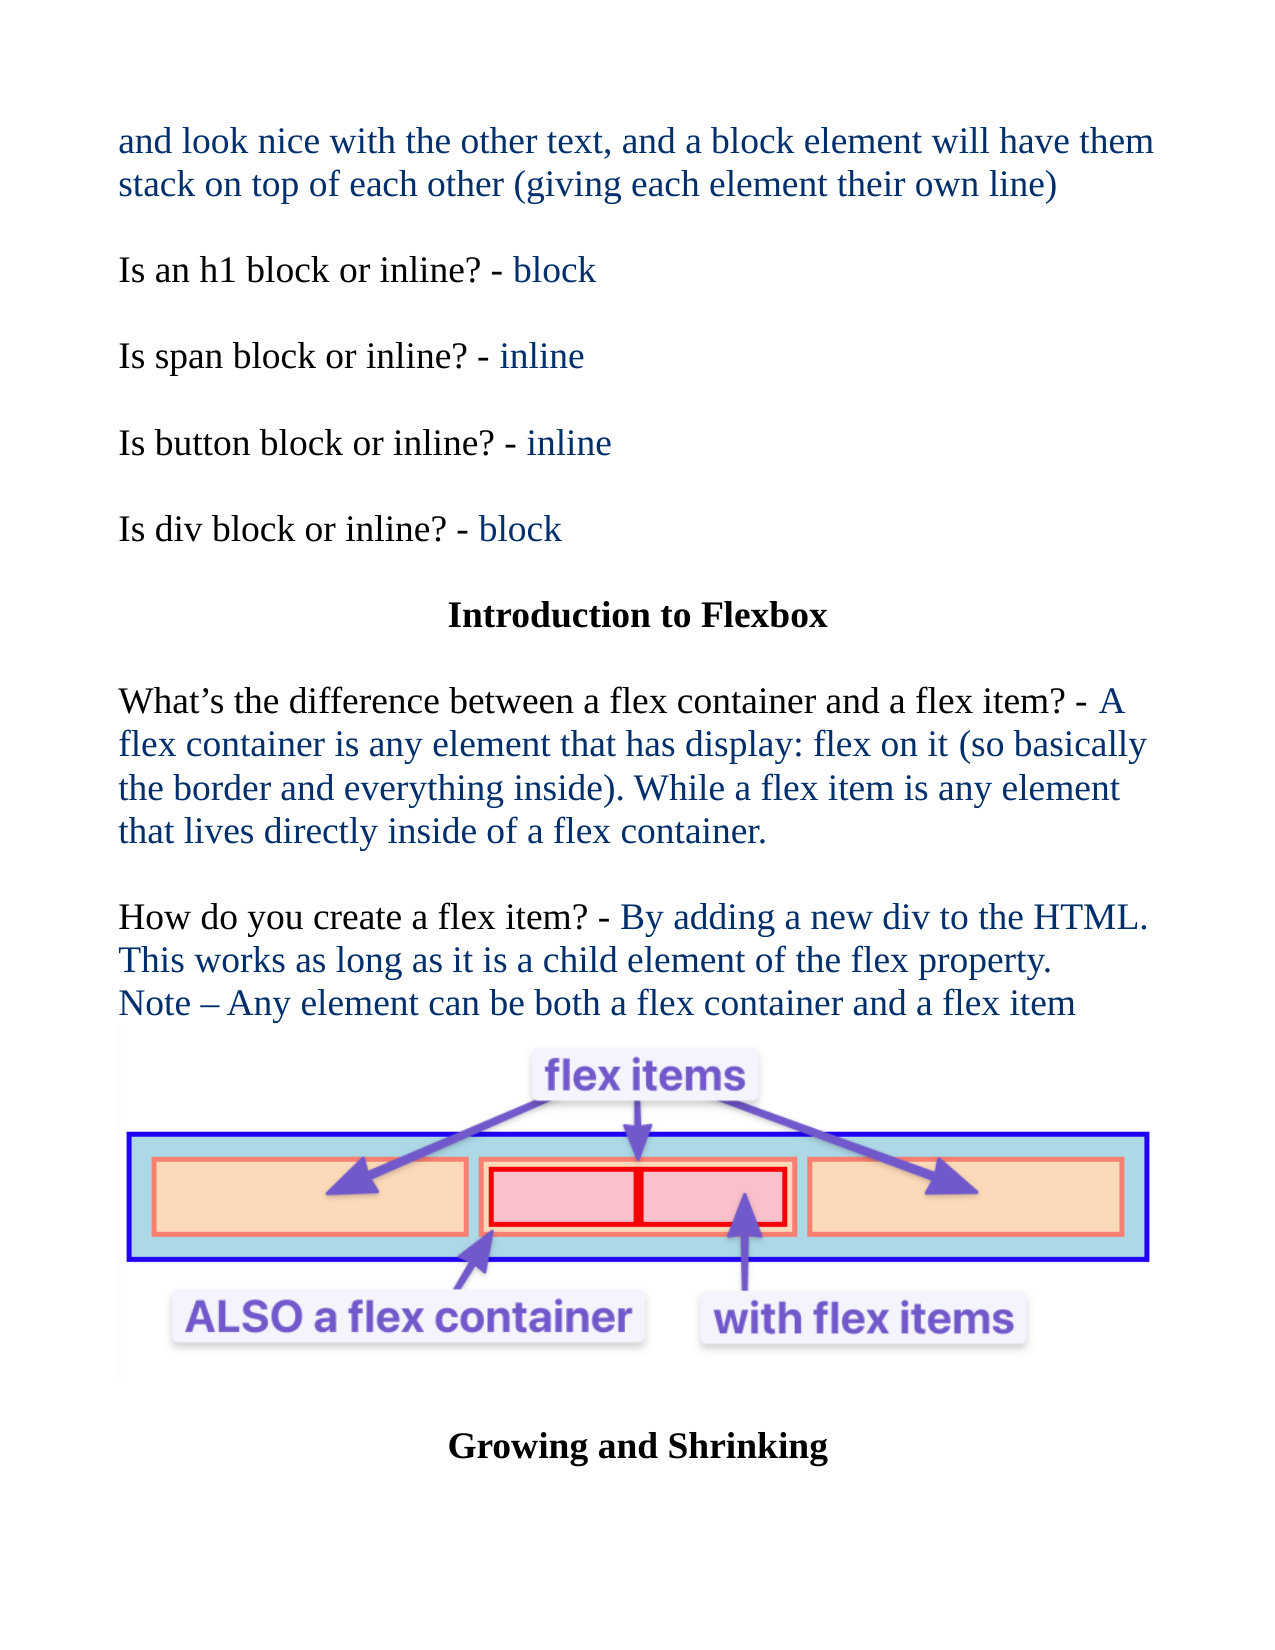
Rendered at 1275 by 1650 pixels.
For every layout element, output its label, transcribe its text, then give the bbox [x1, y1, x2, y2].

text Growing and Shrinking [118, 1424, 1157, 1467]
picture [118, 1023, 1157, 1381]
text What’s the difference between a flex container and a flex item? - A flex container is any element that has display: flex on it (so basically the border and everything inside). While a flex item is any element that lives directly inside of a flex container. [118, 679, 1157, 851]
text Is div block or inline? - block [118, 506, 1157, 549]
text Is an h1 block or inline? - block [118, 247, 1157, 291]
text and look nice with the other text, and a block element will have them stack on top of each other (giving each element their own line) [118, 118, 1157, 204]
text Is span block or inline? - inline [118, 334, 1157, 377]
text Note – Any element can be both a flex container and a flex item [118, 981, 1157, 1023]
text Is button block or inline? - inline [118, 420, 1157, 463]
text Introduction to Flexbox [118, 592, 1157, 636]
text How do you create a flex item? - By adding a new div to the HTML. This works as long as it is a child element of the flex property. [118, 894, 1157, 981]
